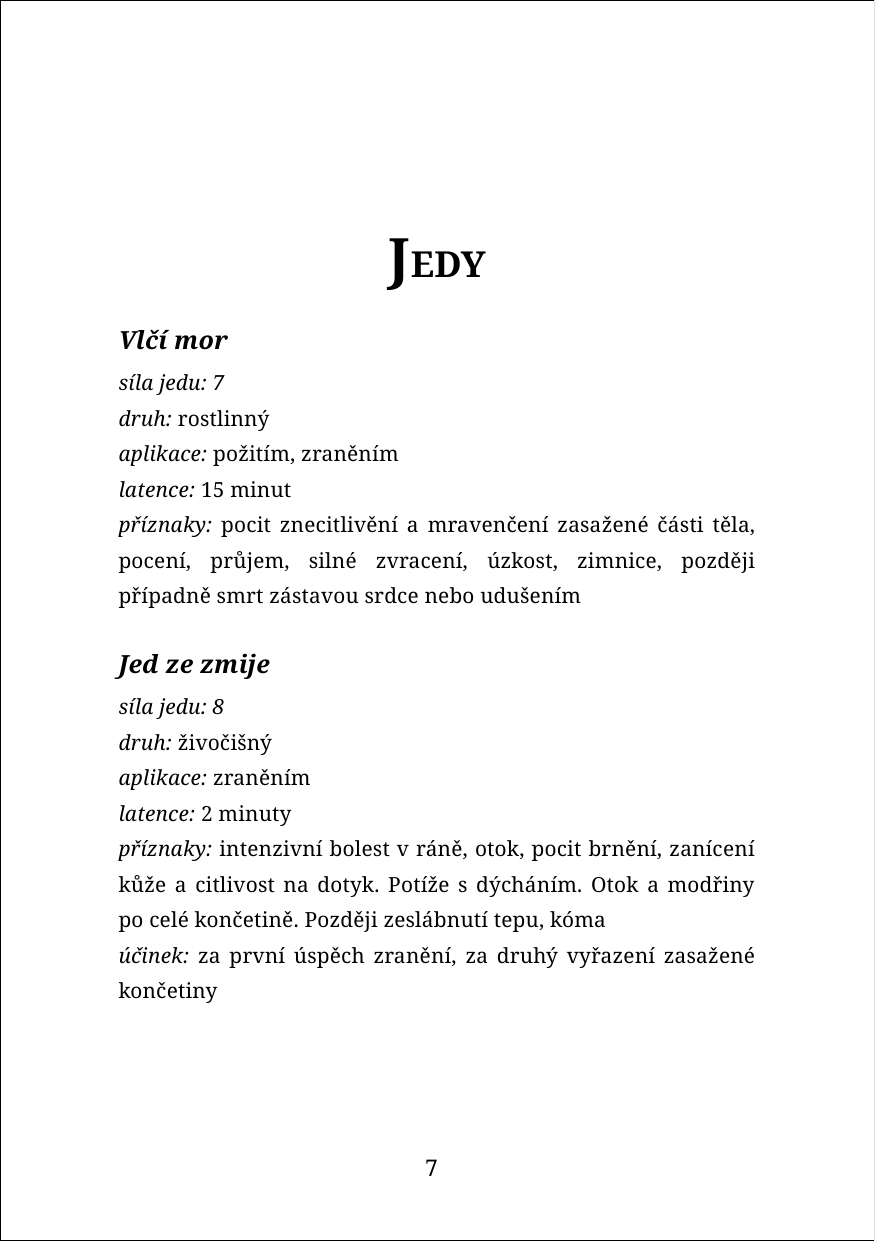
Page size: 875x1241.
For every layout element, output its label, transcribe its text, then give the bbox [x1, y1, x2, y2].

text síla jedu: 7 druh: rostlinný aplikace: požitím, zraněním latence: 15 minut příznaky: pocit znecitlivění a⁠ mravenčení zasažené části těla, pocení, průjem, silné zvracení, úzkost, zimnice, později případně smrt zástavou srdce nebo udušením [118, 368, 756, 610]
subtitle Jedy [118, 219, 756, 293]
text síla jedu: 8 druh: živočišný aplikace: zraněním latence: 2 minuty příznaky: intenzivní bolest v ráně, otok, pocit brnění, zanícení kůže a citlivost na dotyk. Potíže s dýcháním. Otok a modřiny po celé končetině. Později zeslábnutí tepu, kóma účinek: za první úspěch zranění, za druhý vyřazení zasažené končetiny [118, 692, 756, 1005]
subtitle Jed ze zmije [118, 646, 756, 680]
subtitle Vlčí mor [118, 322, 756, 356]
